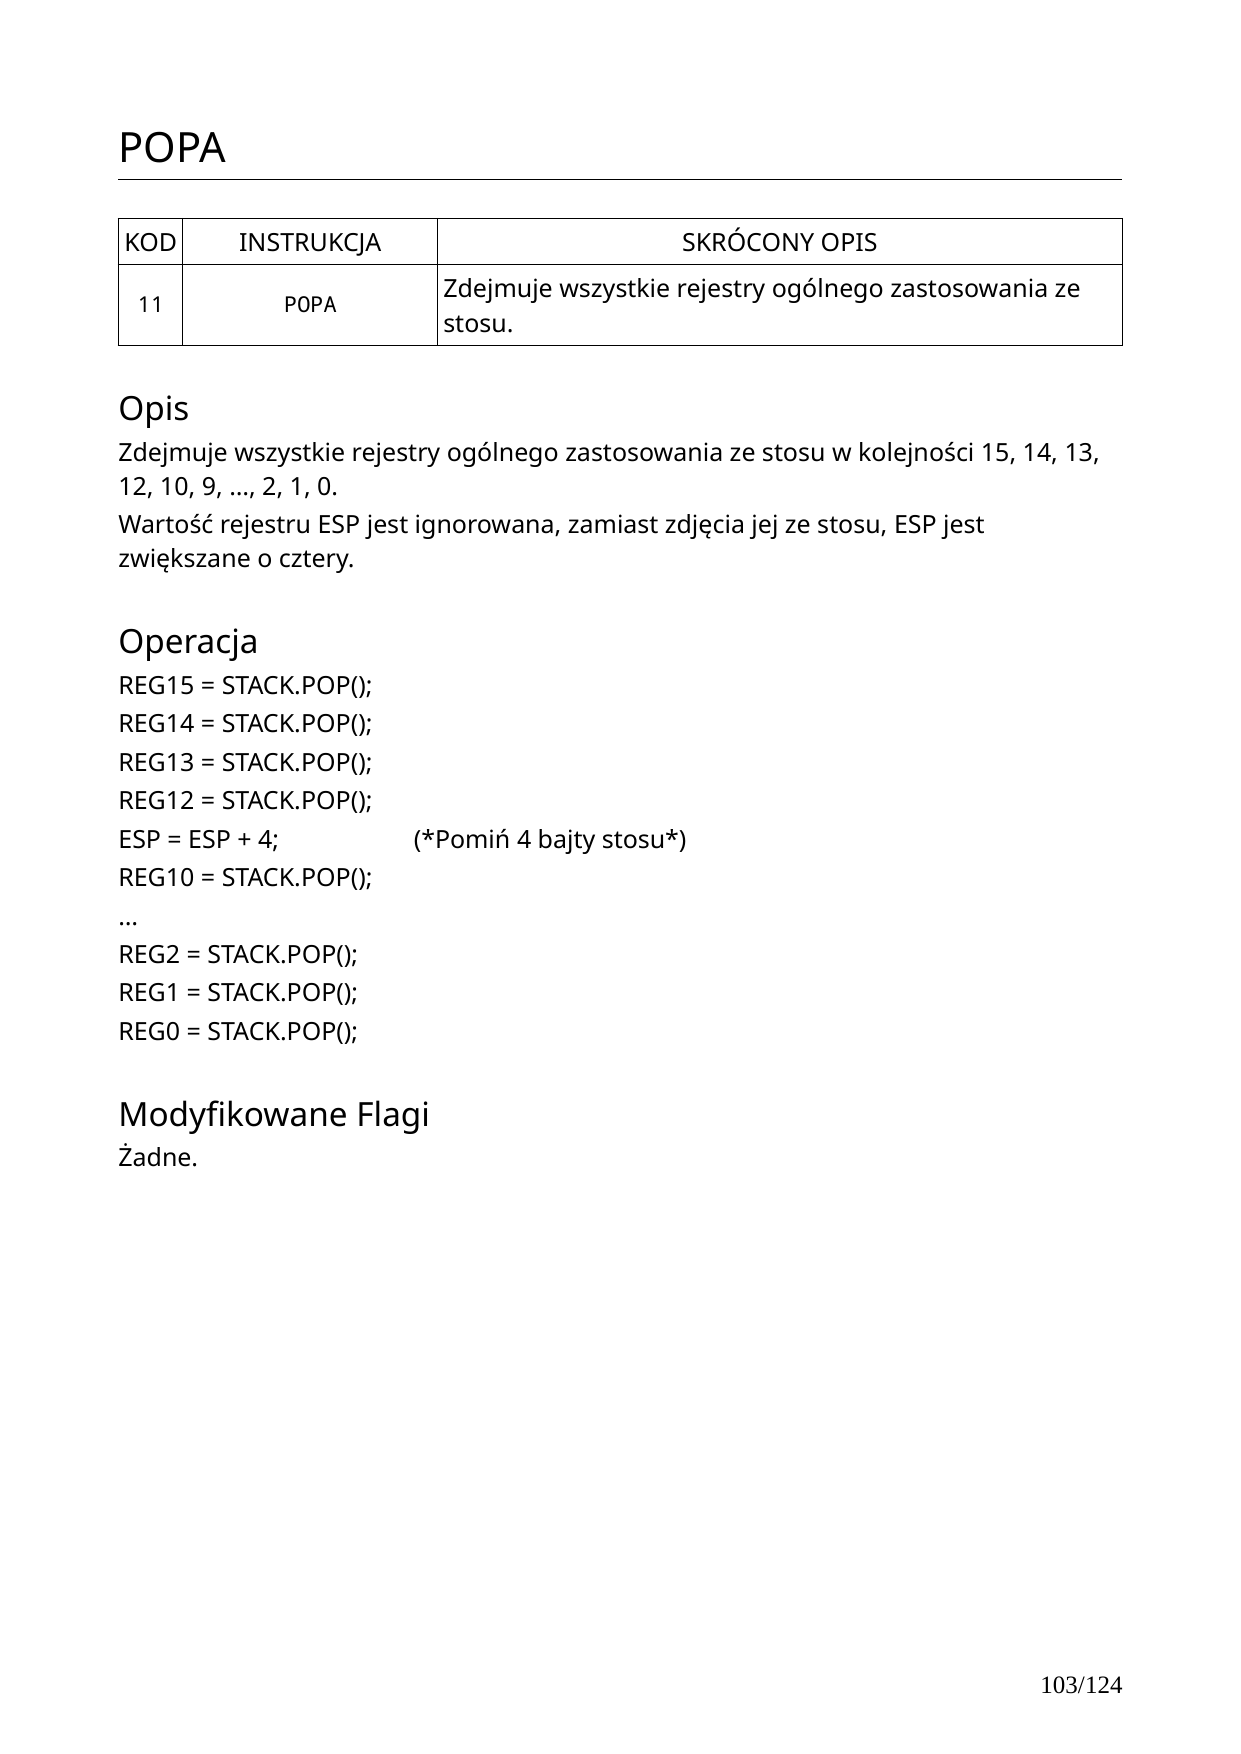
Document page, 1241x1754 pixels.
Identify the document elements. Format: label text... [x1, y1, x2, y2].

table_header INSTRUKCJA [183, 219, 437, 264]
text REG15 = STACK.POP(); [118, 667, 1122, 706]
text REG0 = STACK.POP(); [118, 1013, 1122, 1052]
text ESP = ESP + 4; (*Pomiń 4 bajty stosu*) [118, 821, 1122, 860]
text Zdejmuje wszystkie rejestry ogólnego zastosowania ze stosu w kolejności 15, 14, 13, 12, 10, 9, …, 2, 1, 0. [118, 434, 1122, 507]
table_cell Zdejmuje wszystkie rejestry ogólnego zastosowania ze stosu. [438, 265, 1122, 345]
text Operacja [118, 618, 1122, 667]
text REG12 = STACK.POP(); [118, 783, 1122, 821]
table_header KOD [119, 219, 182, 264]
text REG14 = STACK.POP(); [118, 706, 1122, 744]
text REG2 = STACK.POP(); [118, 937, 1122, 975]
text … [118, 898, 1122, 937]
text REG1 = STACK.POP(); [118, 975, 1122, 1013]
text POPA [118, 118, 1122, 179]
text REG13 = STACK.POP(); [118, 744, 1122, 783]
table_cell POPA [183, 265, 437, 345]
table_header SKRÓCONY OPIS [438, 219, 1122, 264]
table_cell 11 [119, 265, 182, 345]
text Modyfikowane Flagi [118, 1090, 1122, 1140]
text Żadne. [118, 1140, 1122, 1178]
text Opis [118, 384, 1122, 434]
text Wartość rejestru ESP jest ignorowana, zamiast zdjęcia jej ze stosu, ESP jest zwiększane o cztery. [118, 507, 1122, 579]
text REG10 = STACK.POP(); [118, 860, 1122, 898]
